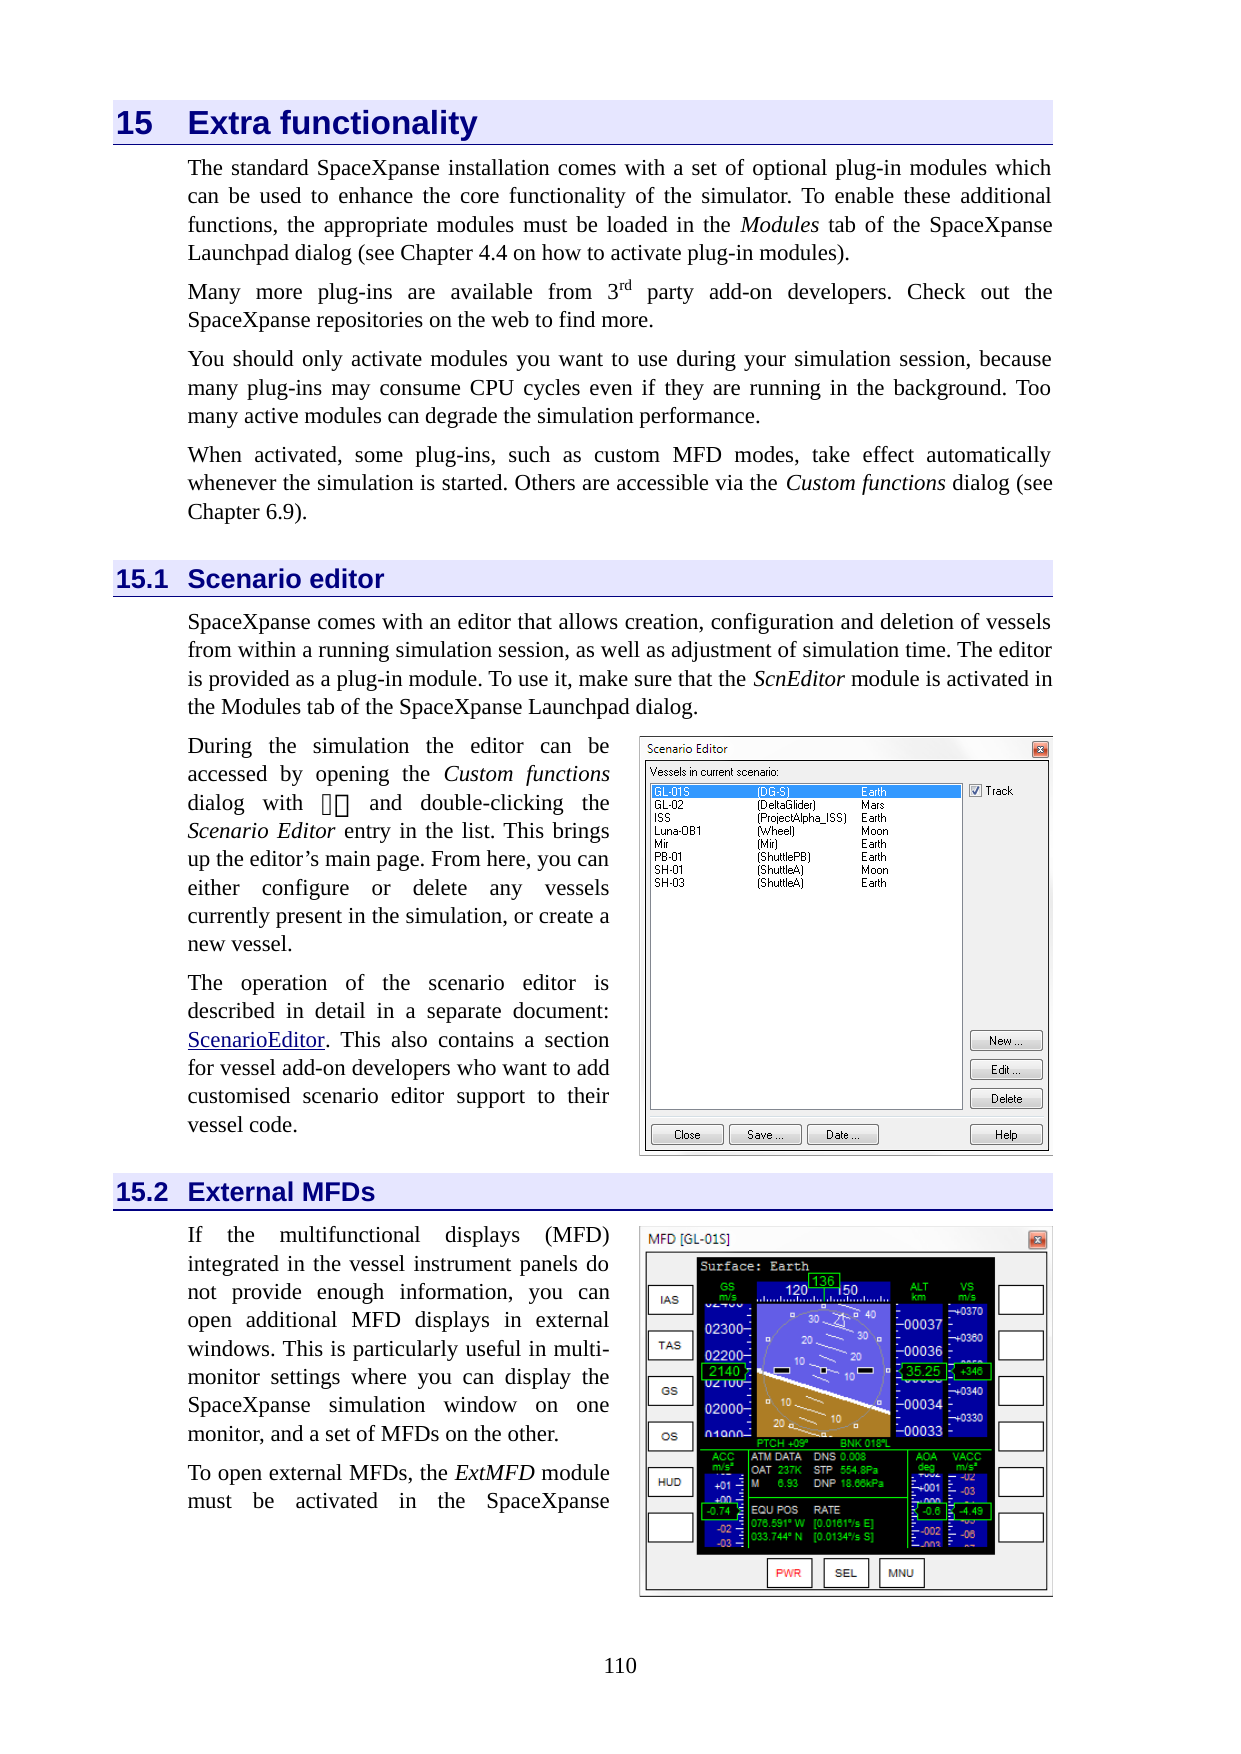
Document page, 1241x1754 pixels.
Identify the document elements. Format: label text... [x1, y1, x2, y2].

text The standard SpaceXpanse installation comes with a set of optional plug-in modules which can be used to enhance the core functionality of the simulator. To enable these additional functions, the appropriate modules must be loaded in the Modules tab of the SpaceXpanse Launchpad dialog (see Chapter 4.4 on how to activate plug-in modules). [187, 153, 1053, 266]
subtitle External MFDs [113, 1173, 1053, 1209]
text During the simulation the editor can be accessed by opening the Custom functions dialog with  and double-clicking the Scenario Editor entry in the list. This brings up the editor’s main page. From here, you can either configure or delete any vessels currently present in the simulation, or create a new vessel. [187, 731, 1053, 957]
picture [639, 736, 1053, 1156]
text The operation of the scenario editor is described in detail in a separate document: ScenarioEditor. This also contains a section for vessel add-on developers who want to add customised scenario editor support to their vessel code. [187, 968, 639, 1138]
text You should only activate modules you want to use during your simulation session, because many plug-ins may consume CPU cycles even if they are running in the background. Too many active modules can degrade the simulation performance. [187, 344, 1053, 429]
text When activated, some plug-ins, such as custom MFD modes, take effect automatically whenever the simulation is started. Others are accessible via the Custom functions dialog (see Chapter 6.8). [187, 440, 1053, 525]
subtitle Scenario editor [113, 560, 1053, 596]
subtitle Extra functionality [113, 100, 1053, 144]
text To open external MFDs, the ExtMFD module must be activated in the SpaceXpanse [187, 1457, 639, 1514]
picture [639, 1226, 1053, 1597]
text Many more plug-ins are available from 3rd party add-on developers. Check out the SpaceXpanse repositories on the web to find more. [187, 277, 1053, 333]
text If the multifunctional displays (MFD) integrated in the vessel instrument panels do not provide enough information, you can open additional MFD displays in external windows. This is particularly useful in multi-monitor settings where you can display the SpaceXpanse simulation window on one monitor, and a set of MFDs on the other. [187, 1220, 1053, 1447]
text SpaceXpanse comes with an editor that allows creation, configuration and deletion of vessels from within a running simulation session, as well as adjustment of simulation time. The editor is provided as a plug-in module. To use it, make sure that the ScnEditor module is activated in the Modules tab of the SpaceXpanse Launchpad dialog. [187, 607, 1053, 720]
